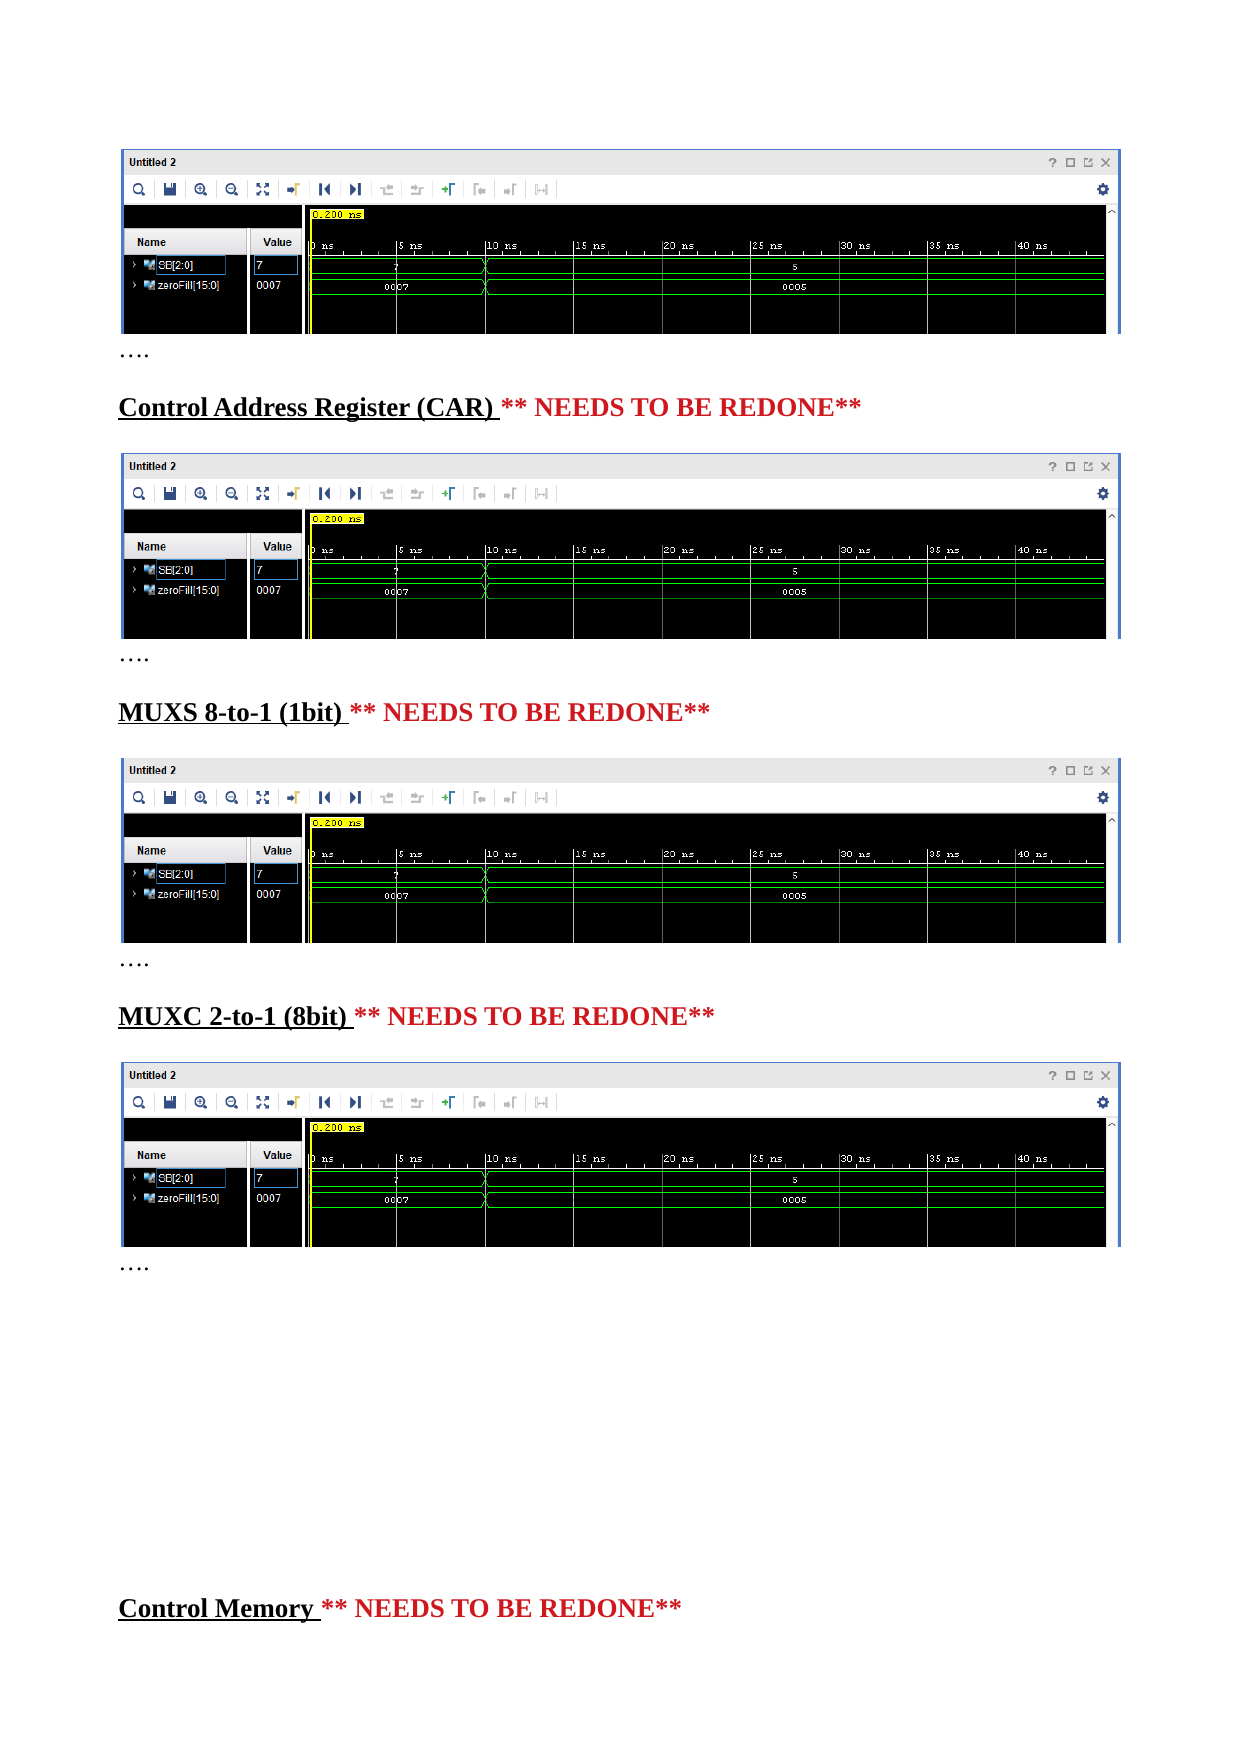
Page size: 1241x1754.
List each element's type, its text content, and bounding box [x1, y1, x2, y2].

text …. [118, 1247, 1122, 1276]
text Control Address Register (CAR) ** NEEDS TO BE REDONE** [118, 391, 1122, 422]
picture [118, 758, 1123, 943]
text …. [118, 943, 1122, 971]
text …. [118, 639, 1122, 667]
picture [118, 149, 1123, 334]
text MUXS 8-to-1 (1bit) ** NEEDS TO BE REDONE** [118, 696, 1122, 727]
text Control Memory ** NEEDS TO BE REDONE** [118, 1592, 1122, 1623]
text MUXC 2-to-1 (8bit) ** NEEDS TO BE REDONE** [118, 1000, 1122, 1031]
picture [118, 1062, 1123, 1247]
picture [118, 453, 1123, 639]
text …. [118, 334, 1122, 363]
